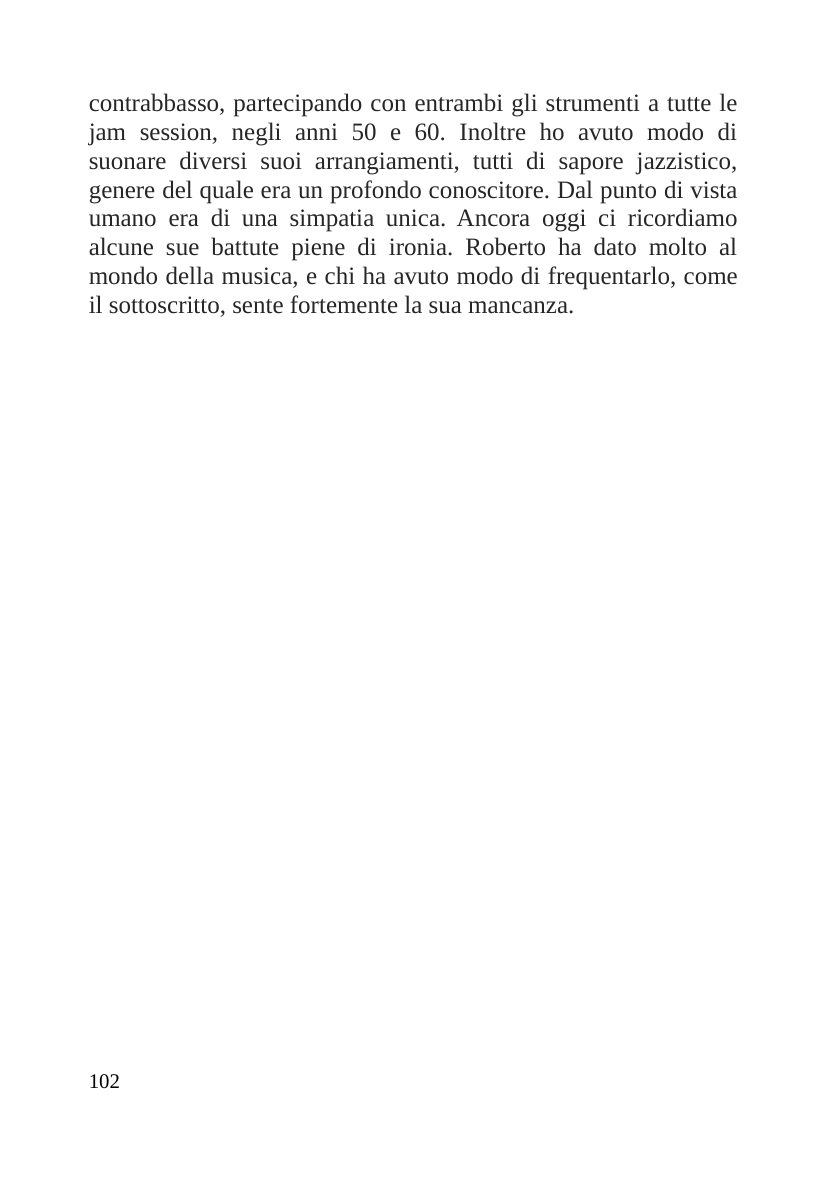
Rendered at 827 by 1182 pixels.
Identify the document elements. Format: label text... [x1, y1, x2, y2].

text contrabbasso, partecipando con entrambi gli strumenti a tutte le jam session, negli anni 50 e 60. Inoltre ho avuto modo di suonare diversi suoi arrangiamenti, tutti di sapore jazzistico, genere del quale era un profondo conoscitore. Dal punto di vista umano era di una simpatia unica. Ancora oggi ci ricordiamo alcune sue battute piene di ironia. Roberto ha dato molto al mondo della musica, e chi ha avuto modo di frequentarlo, come il sottoscritto, sente fortemente la sua mancanza. [88, 88, 738, 318]
